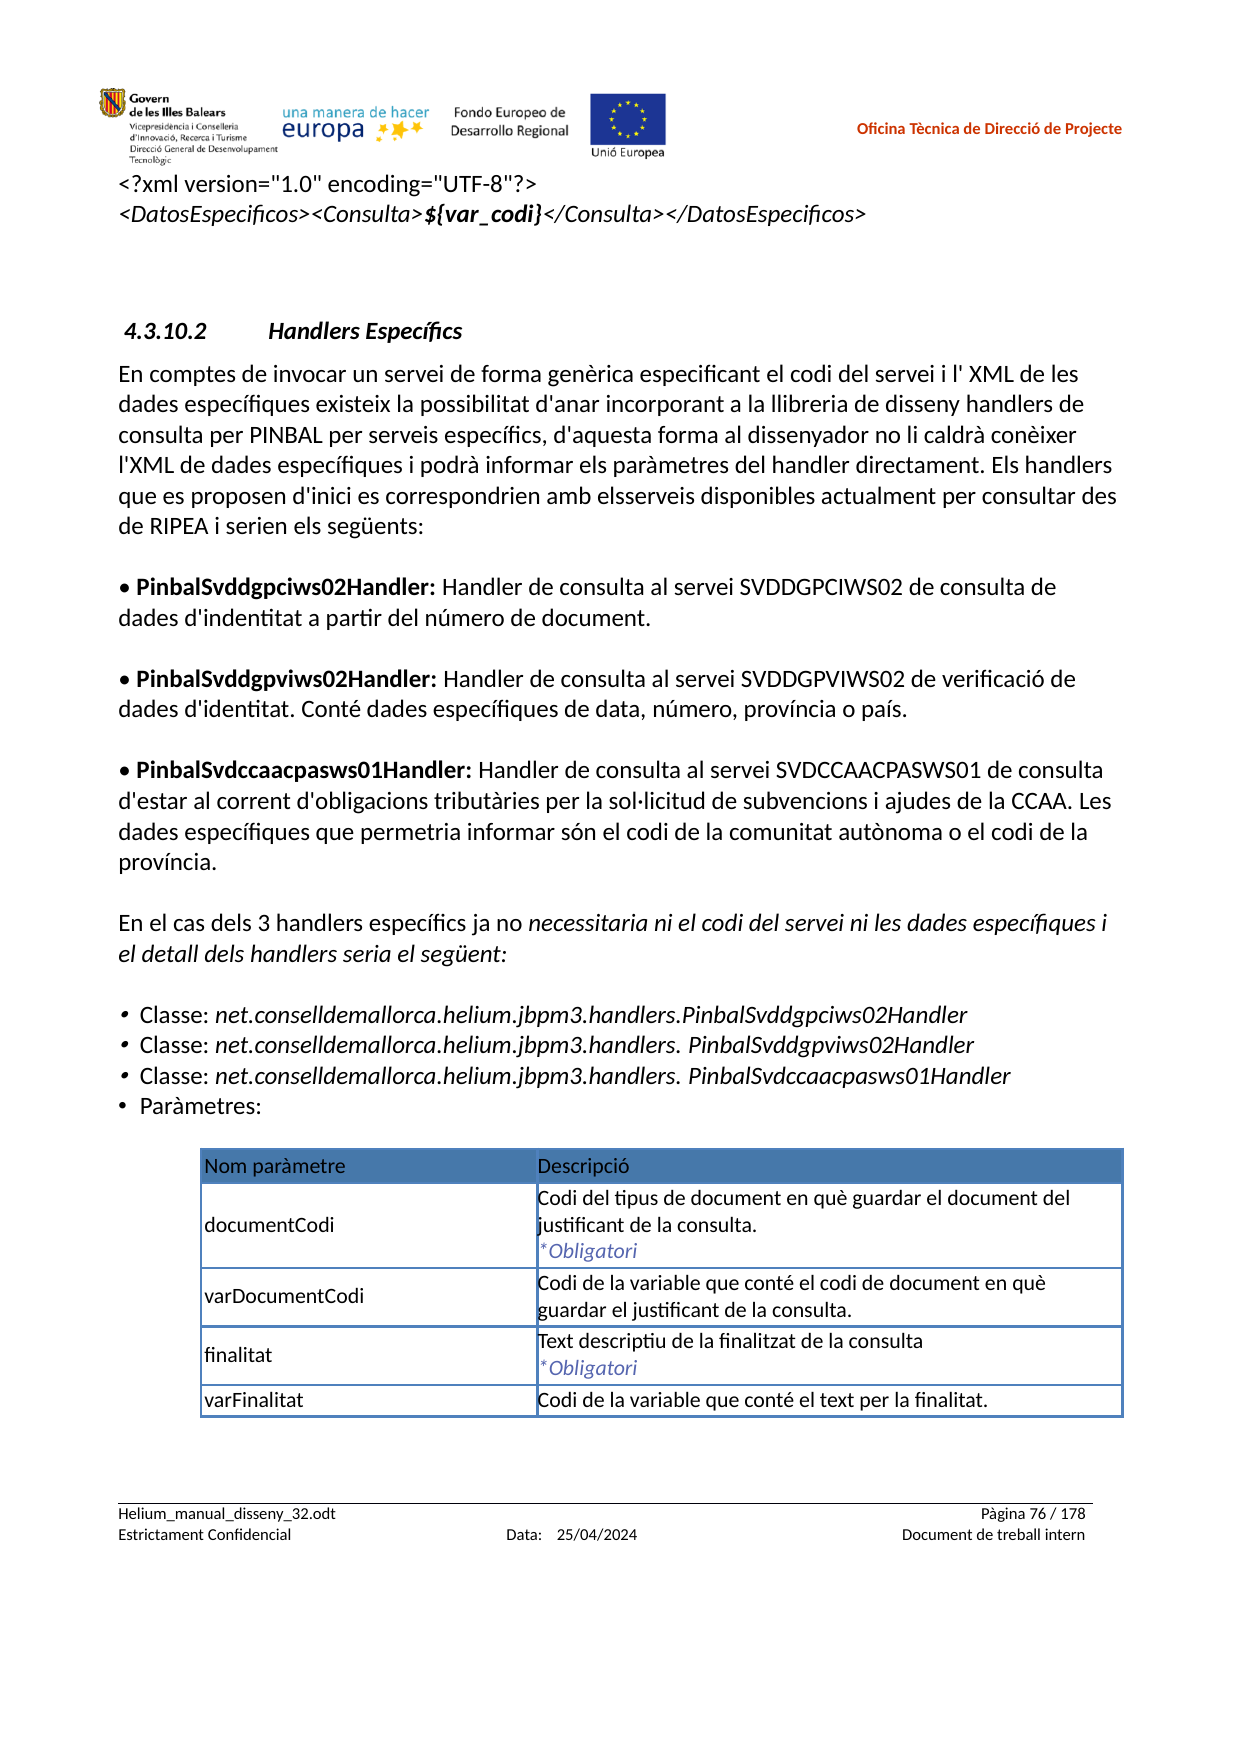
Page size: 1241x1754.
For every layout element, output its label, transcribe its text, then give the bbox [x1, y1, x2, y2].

text • PinbalSvddgpviws02Handler: Handler de consulta al servei SVDDGPVIWS02 de verificació de dades d'identitat. Conté dades específiques de data, número, província o país. [118, 663, 1122, 724]
picture [99, 87, 668, 166]
table_header Descripció [539, 1150, 1121, 1182]
subtitle Handlers Específics [118, 315, 1122, 345]
text • Classe: net.conselldemallorca.helium.jbpm3.handlers. PinbalSvdccaacpasws01Handler [118, 1060, 1122, 1090]
text • PinbalSvdccaacpasws01Handler: Handler de consulta al servei SVDCCAACPASWS01 de consulta d'estar al corrent d'obligacions tributàries per la sol·licitud de subvencions i ajudes de la CCAA. Les dades específiques que permetria informar són el codi de la comunitat autònoma o el codi de la província. [118, 754, 1122, 877]
text En comptes de invocar un servei de forma genèrica especificant el codi del servei i l' XML de les dades específiques existeix la possibilitat d'anar incorporant a la llibreria de disseny handlers de consulta per PINBAL per serveis específics, d'aquesta forma al dissenyador no li caldrà conèixer l'XML de dades específiques i podrà informar els paràmetres del handler directament. Els handlers que es proposen d'inici es correspondrien amb elsserveis disponibles actualment per consultar des de RIPEA i serien els següents: [118, 358, 1122, 541]
table_cell Codi del tipus de document en què guardar el document del justificant de la consulta. *Obligatori [539, 1184, 1121, 1267]
text <?xml version="1.0" encoding="UTF-8"?> [118, 168, 1122, 198]
text <DatosEspecificos><Consulta>${var_codi}</Consulta></DatosEspecificos> [118, 198, 1122, 229]
table_cell Codi de la variable que conté el codi de document en què guardar el justificant de la consulta. [539, 1269, 1121, 1325]
text • PinbalSvddgpciws02Handler: Handler de consulta al servei SVDDGPCIWS02 de consulta de dades d'indentitat a partir del número de document. [118, 571, 1122, 632]
table_cell varDocumentCodi [202, 1269, 536, 1325]
table_cell varFinalitat [202, 1386, 536, 1415]
text • Classe: net.conselldemallorca.helium.jbpm3.handlers.PinbalSvddgpciws02Handler [118, 999, 1122, 1029]
table_cell documentCodi [202, 1184, 536, 1267]
table_header Nom paràmetre [202, 1150, 536, 1182]
table_cell finalitat [202, 1328, 536, 1384]
table_cell Text descriptiu de la finalitzat de la consulta *Obligatori [539, 1328, 1121, 1384]
text • Paràmetres: [118, 1090, 1122, 1121]
table_cell Codi de la variable que conté el text per la finalitat. [539, 1386, 1121, 1415]
text En el cas dels 3 handlers específics ja no necessitaria ni el codi del servei ni les dades específiques i el detall dels handlers seria el següent: [118, 907, 1122, 968]
text • Classe: net.conselldemallorca.helium.jbpm3.handlers. PinbalSvddgpviws02Handler [118, 1029, 1122, 1060]
